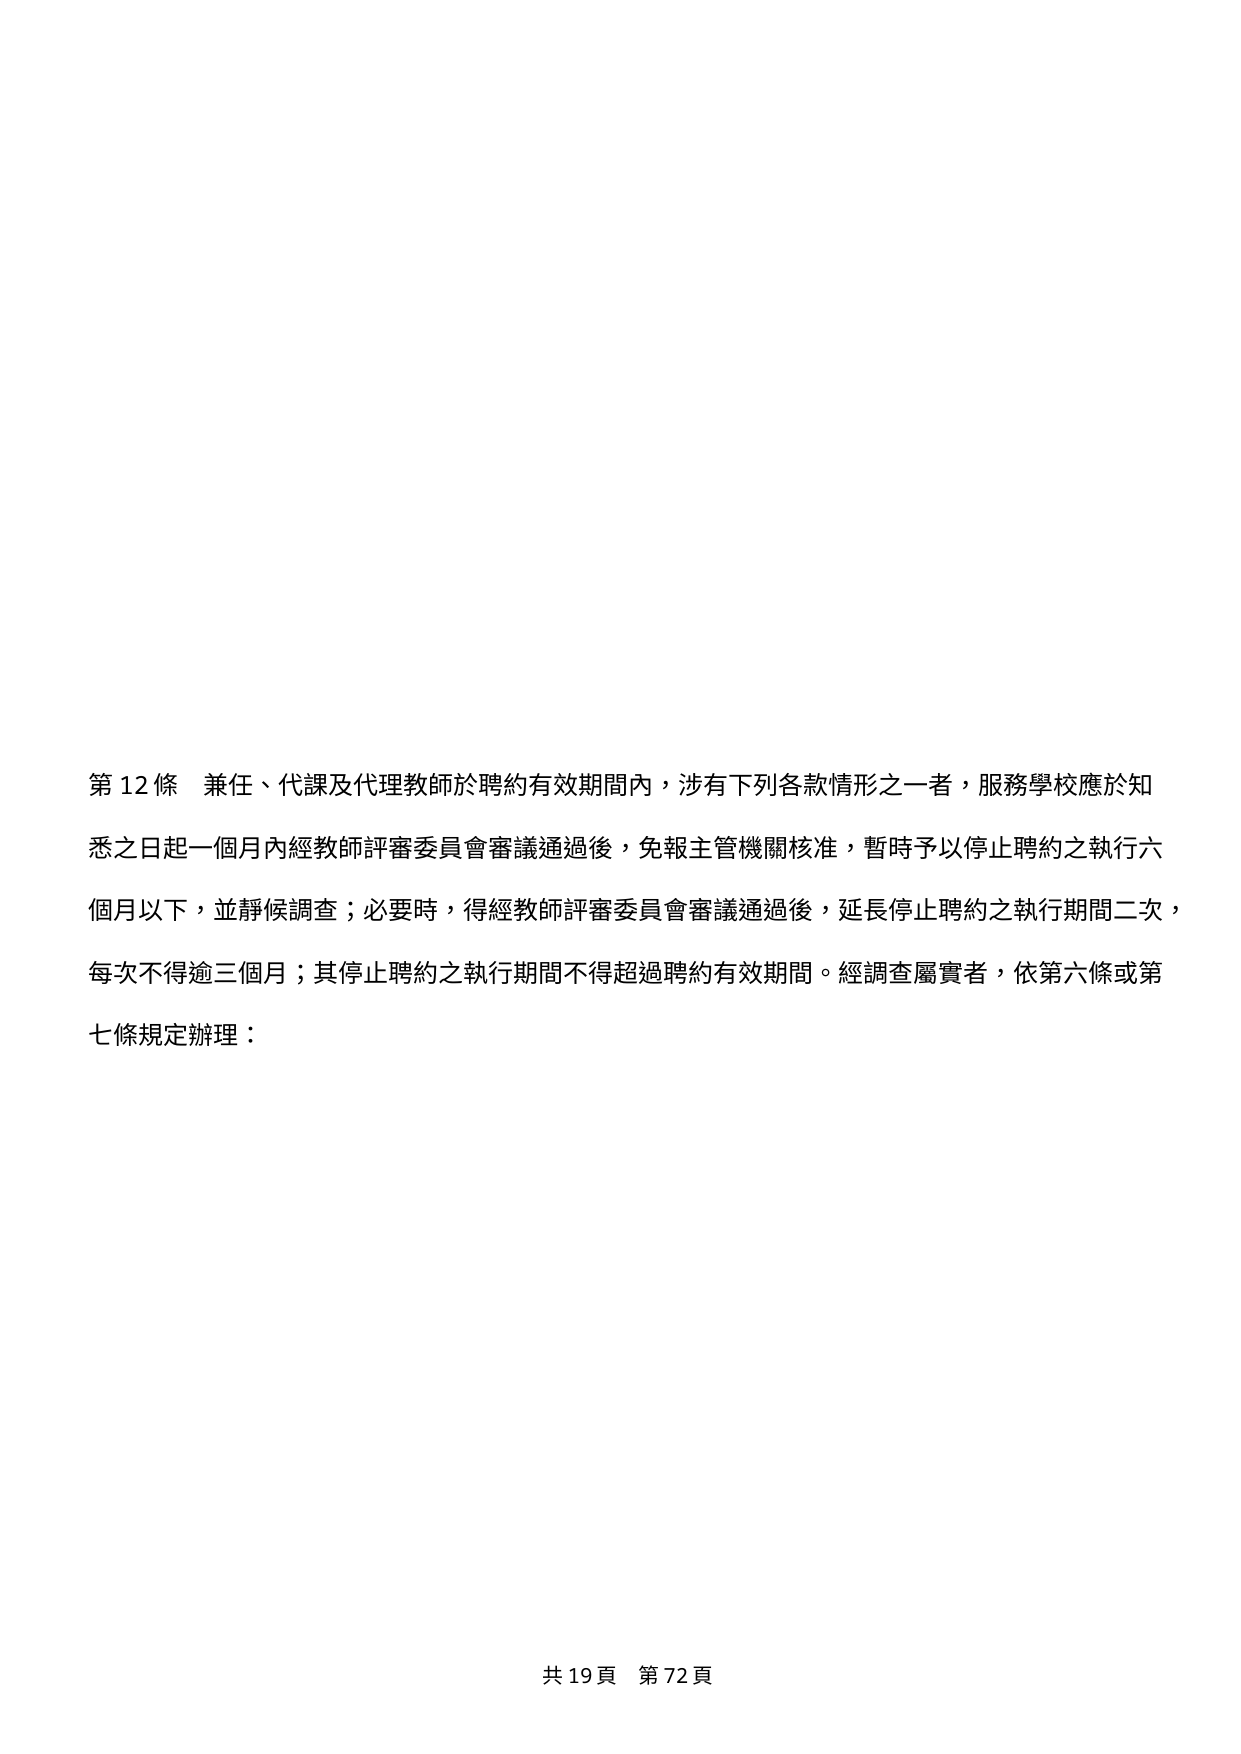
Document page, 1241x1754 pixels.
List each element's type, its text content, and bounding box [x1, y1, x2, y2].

text 第12條 兼任、代課及代理教師於聘約有效期間內，涉有下列各款情形之一者，服務學校應於知悉之日起一個月內經教師評審委員會審議通過後，免報主管機關核准，暫時予以停止聘約之執行六個月以下，並靜候調查；必要時，得經教師評審委員會審議通過後，延長停止聘約之執行期間二次，每次不得逾三個月；其停止聘約之執行期間不得超過聘約有效期間。經調查屬實者，依第六條或第七條規定辦理： [89, 742, 1167, 1055]
